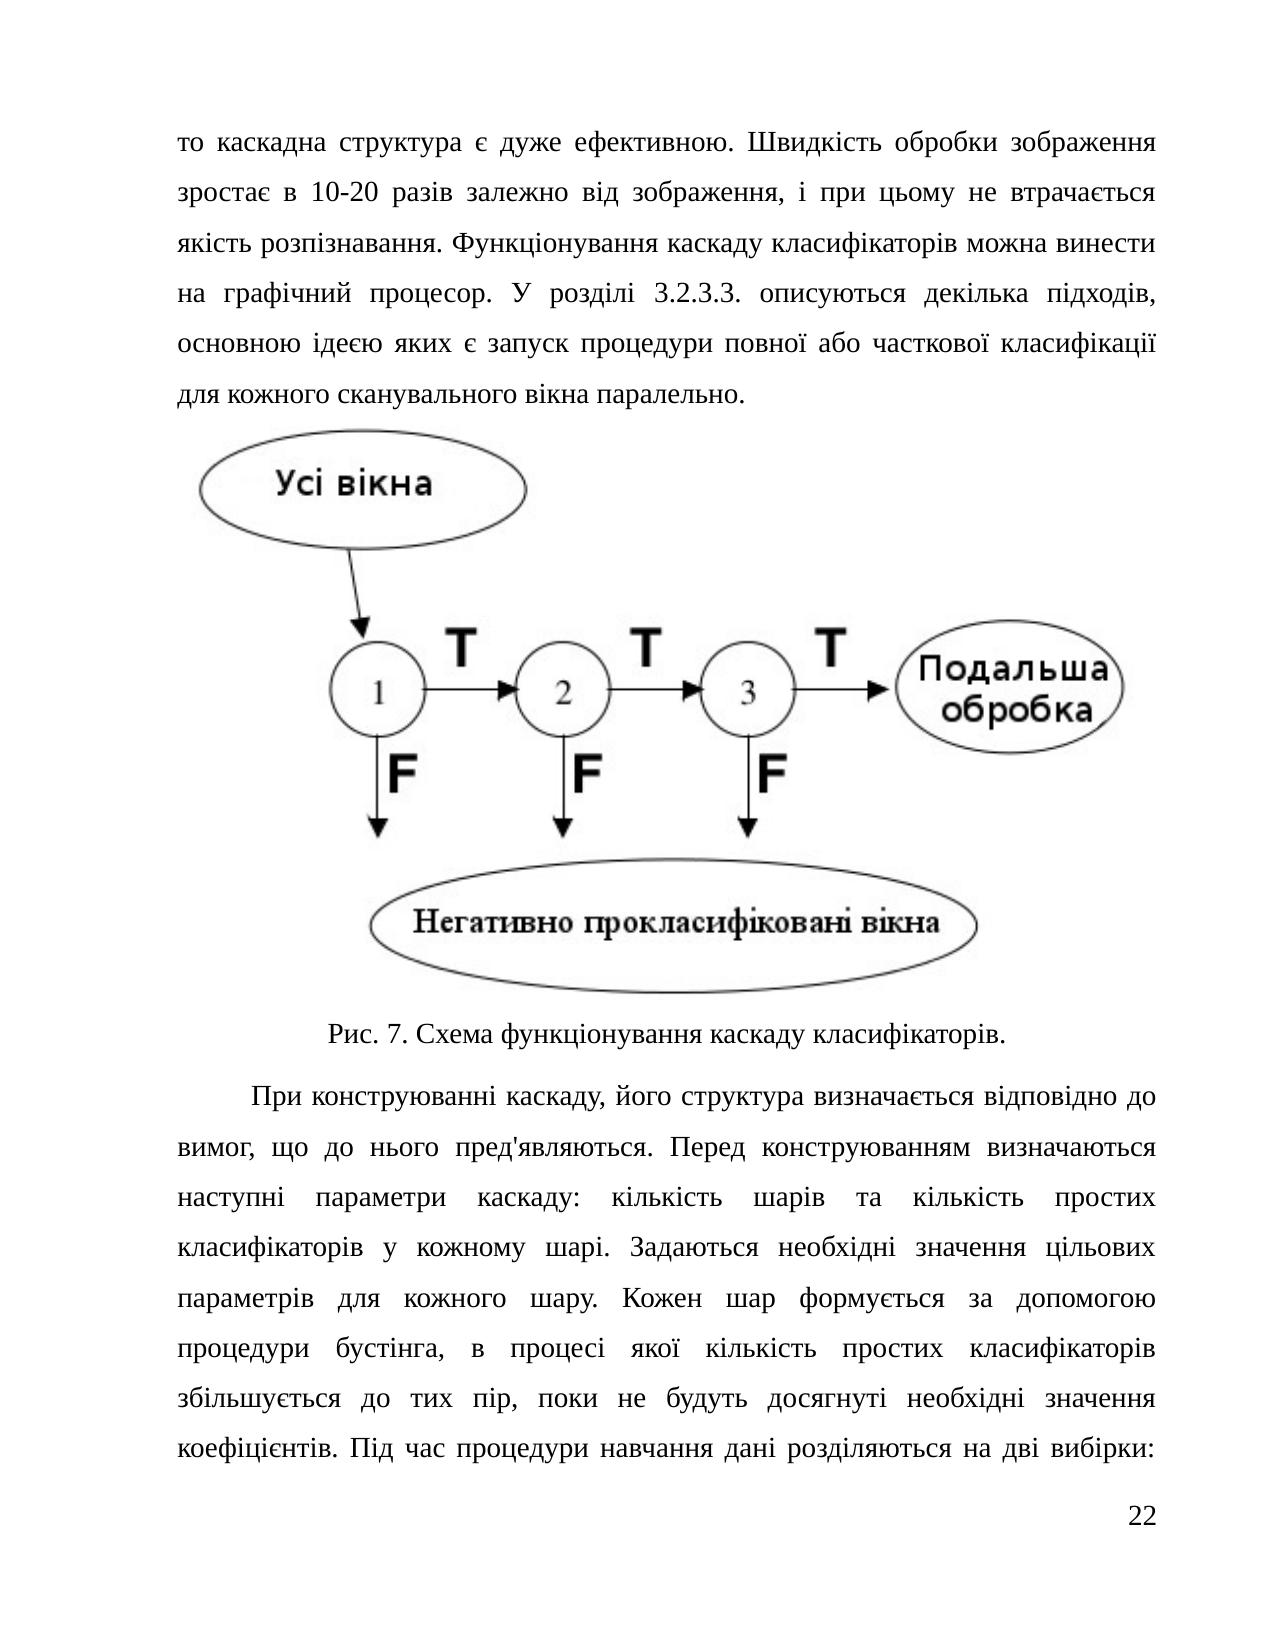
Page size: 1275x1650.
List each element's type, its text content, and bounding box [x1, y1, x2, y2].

text При конструюванні каскаду, його структура визначається відповідно до вимог, що до нього пред'являються. Перед конструюванням визначаються наступні параметри каскаду: кількість шарів та кількість простих класифікаторів у кожному шарі. Задаються необхідні значення цільових параметрів для кожного шару. Кожен шар формується за допомогою процедури бустінга, в процесі якої кількість простих класифікаторів збільшується до тих пір, поки не будуть досягнуті необхідні значення коефіцієнтів. Під час процедури навчання дані розділяються на дві вибірки: [177, 1078, 1157, 1464]
text то каскадна структура є дуже ефективною. Швидкість обробки зображення зростає в 10-20 разів залежно від зображення, і при цьому не втрачається якість розпізнавання. Функціонування каскаду класифікаторів можна винести на графічний процесор. У розділі 3.2.3.3. описуються декілька підходів, основною ідеєю яких є запуск процедури повної або часткової класифікації для кожного сканувального вікна паралельно. [177, 124, 1157, 409]
picture [177, 426, 1157, 1000]
text Рис. 7. Схема функціонування каскаду класифікаторів. [177, 1000, 1157, 1050]
